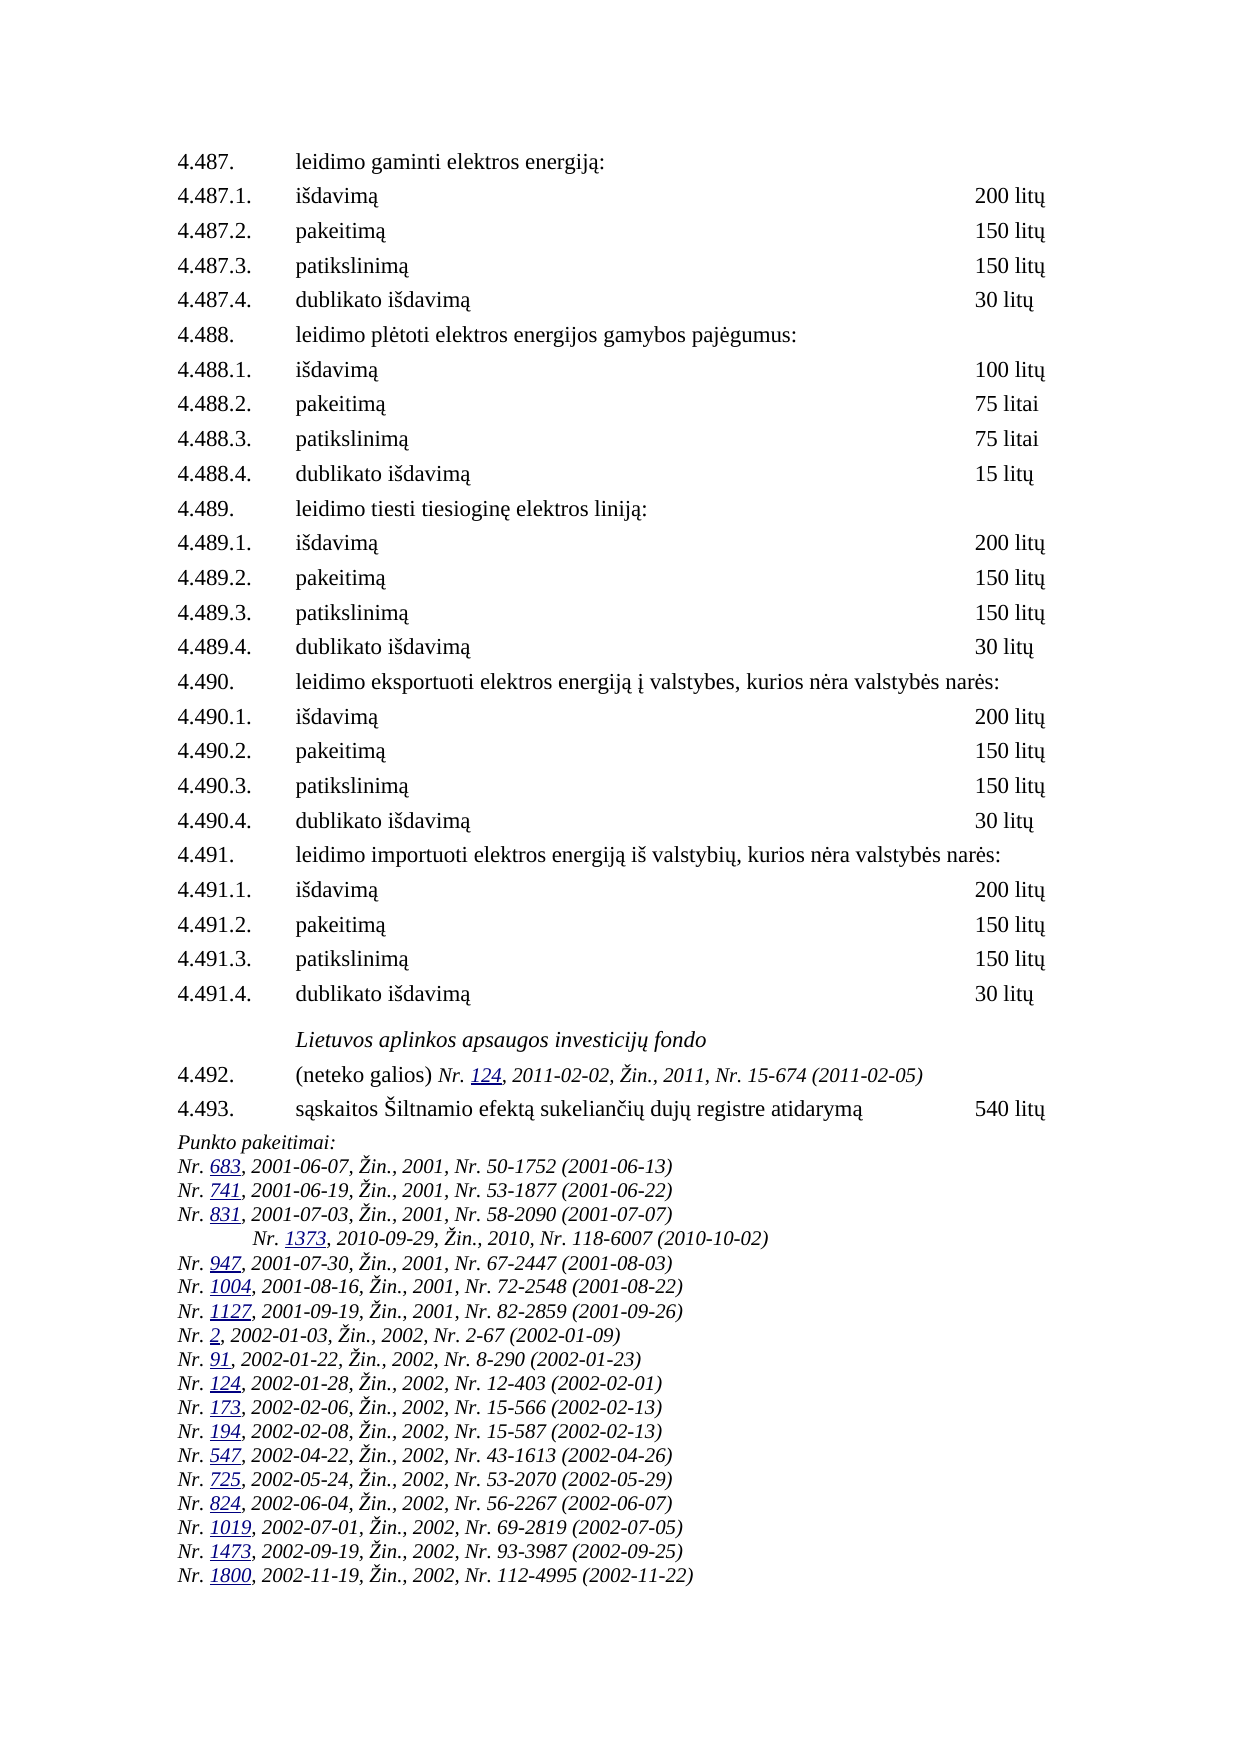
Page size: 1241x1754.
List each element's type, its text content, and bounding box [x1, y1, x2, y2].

text Nr. 91, 2002-01-22, Žin., 2002, Nr. 8-290 (2002-01-23) [177, 1347, 1122, 1371]
text 4.491.2. pakeitimą 150 litų [177, 911, 1122, 937]
text 4.489.1. išdavimą 200 litų [177, 529, 1122, 556]
text 4.488.4. dublikato išdavimą 15 litų [177, 460, 1122, 486]
text 4.491. leidimo importuoti elektros energiją iš valstybių, kurios nėra valstybės narės: [177, 841, 1122, 868]
text 4.490. leidimo eksportuoti elektros energiją į valstybes, kurios nėra valstybės narės: [177, 668, 1122, 694]
text Nr. 741, 2001-06-19, Žin., 2001, Nr. 53-1877 (2001-06-22) [177, 1178, 1122, 1202]
text Nr. 124, 2002-01-28, Žin., 2002, Nr. 12-403 (2002-02-01) [177, 1371, 1122, 1395]
text 4.488. leidimo plėtoti elektros energijos gamybos pajėgumus: [177, 321, 1122, 347]
text 4.490.1. išdavimą 200 litų [177, 703, 1122, 729]
text Nr. 1373, 2010-09-29, Žin., 2010, Nr. 118-6007 (2010-10-02) [252, 1226, 1122, 1250]
text Nr. 547, 2002-04-22, Žin., 2002, Nr. 43-1613 (2002-04-26) [177, 1443, 1122, 1467]
text Nr. 2, 2002-01-03, Žin., 2002, Nr. 2-67 (2002-01-09) [177, 1323, 1122, 1347]
text 4.489.2. pakeitimą 150 litų [177, 564, 1122, 590]
text 4.493. sąskaitos Šiltnamio efektą sukeliančių dujų registre atidarymą 540 litų [177, 1095, 1122, 1122]
text Nr. 1127, 2001-09-19, Žin., 2001, Nr. 82-2859 (2001-09-26) [177, 1298, 1122, 1323]
text Nr. 725, 2002-05-24, Žin., 2002, Nr. 53-2070 (2002-05-29) [177, 1467, 1122, 1491]
text Nr. 1004, 2001-08-16, Žin., 2001, Nr. 72-2548 (2001-08-22) [177, 1274, 1122, 1298]
text Nr. 824, 2002-06-04, Žin., 2002, Nr. 56-2267 (2002-06-07) [177, 1491, 1122, 1515]
text 4.491.3. patikslinimą 150 litų [177, 946, 1122, 972]
text 4.487.3. patikslinimą 150 litų [177, 252, 1122, 278]
text Nr. 1800, 2002-11-19, Žin., 2002, Nr. 112-4995 (2002-11-22) [177, 1563, 1122, 1587]
text 4.491.4. dublikato išdavimą 30 litų [177, 980, 1122, 1007]
text 4.488.1. išdavimą 100 litų [177, 356, 1122, 382]
text 4.487.2. pakeitimą 150 litų [177, 217, 1122, 243]
text 4.488.3. patikslinimą 75 litai [177, 425, 1122, 452]
text 4.487.4. dublikato išdavimą 30 litų [177, 286, 1122, 313]
text Nr. 683, 2001-06-07, Žin., 2001, Nr. 50-1752 (2001-06-13) [177, 1154, 1122, 1178]
text 4.487.1. išdavimą 200 litų [177, 182, 1122, 209]
text Nr. 947, 2001-07-30, Žin., 2001, Nr. 67-2447 (2001-08-03) [177, 1250, 1122, 1274]
text 4.492. (neteko galios) Nr. 124, 2011-02-02, Žin., 2011, Nr. 15-674 (2011-02-05) [177, 1061, 930, 1087]
text Nr. 173, 2002-02-06, Žin., 2002, Nr. 15-566 (2002-02-13) [177, 1395, 1122, 1419]
text Nr. 194, 2002-02-08, Žin., 2002, Nr. 15-587 (2002-02-13) [177, 1419, 1122, 1443]
text 4.487. leidimo gaminti elektros energiją: [177, 148, 1122, 174]
text Punkto pakeitimai: [177, 1130, 1122, 1154]
text 4.488.2. pakeitimą 75 litai [177, 391, 1122, 417]
text Lietuvos aplinkos apsaugos investicijų fondo [177, 1015, 1122, 1052]
text 4.490.2. pakeitimą 150 litų [177, 737, 1122, 764]
text 4.489.4. dublikato išdavimą 30 litų [177, 633, 1122, 660]
text 4.489. leidimo tiesti tiesioginę elektros liniją: [177, 494, 1122, 521]
text 4.490.3. patikslinimą 150 litų [177, 772, 1122, 798]
text Nr. 1473, 2002-09-19, Žin., 2002, Nr. 93-3987 (2002-09-25) [177, 1539, 1122, 1563]
text Nr. 1019, 2002-07-01, Žin., 2002, Nr. 69-2819 (2002-07-05) [177, 1515, 1122, 1539]
text 4.489.3. patikslinimą 150 litų [177, 599, 1122, 625]
text 4.491.1. išdavimą 200 litų [177, 876, 1122, 902]
text Nr. 831, 2001-07-03, Žin., 2001, Nr. 58-2090 (2001-07-07) [177, 1202, 1122, 1226]
text 4.490.4. dublikato išdavimą 30 litų [177, 807, 1122, 833]
